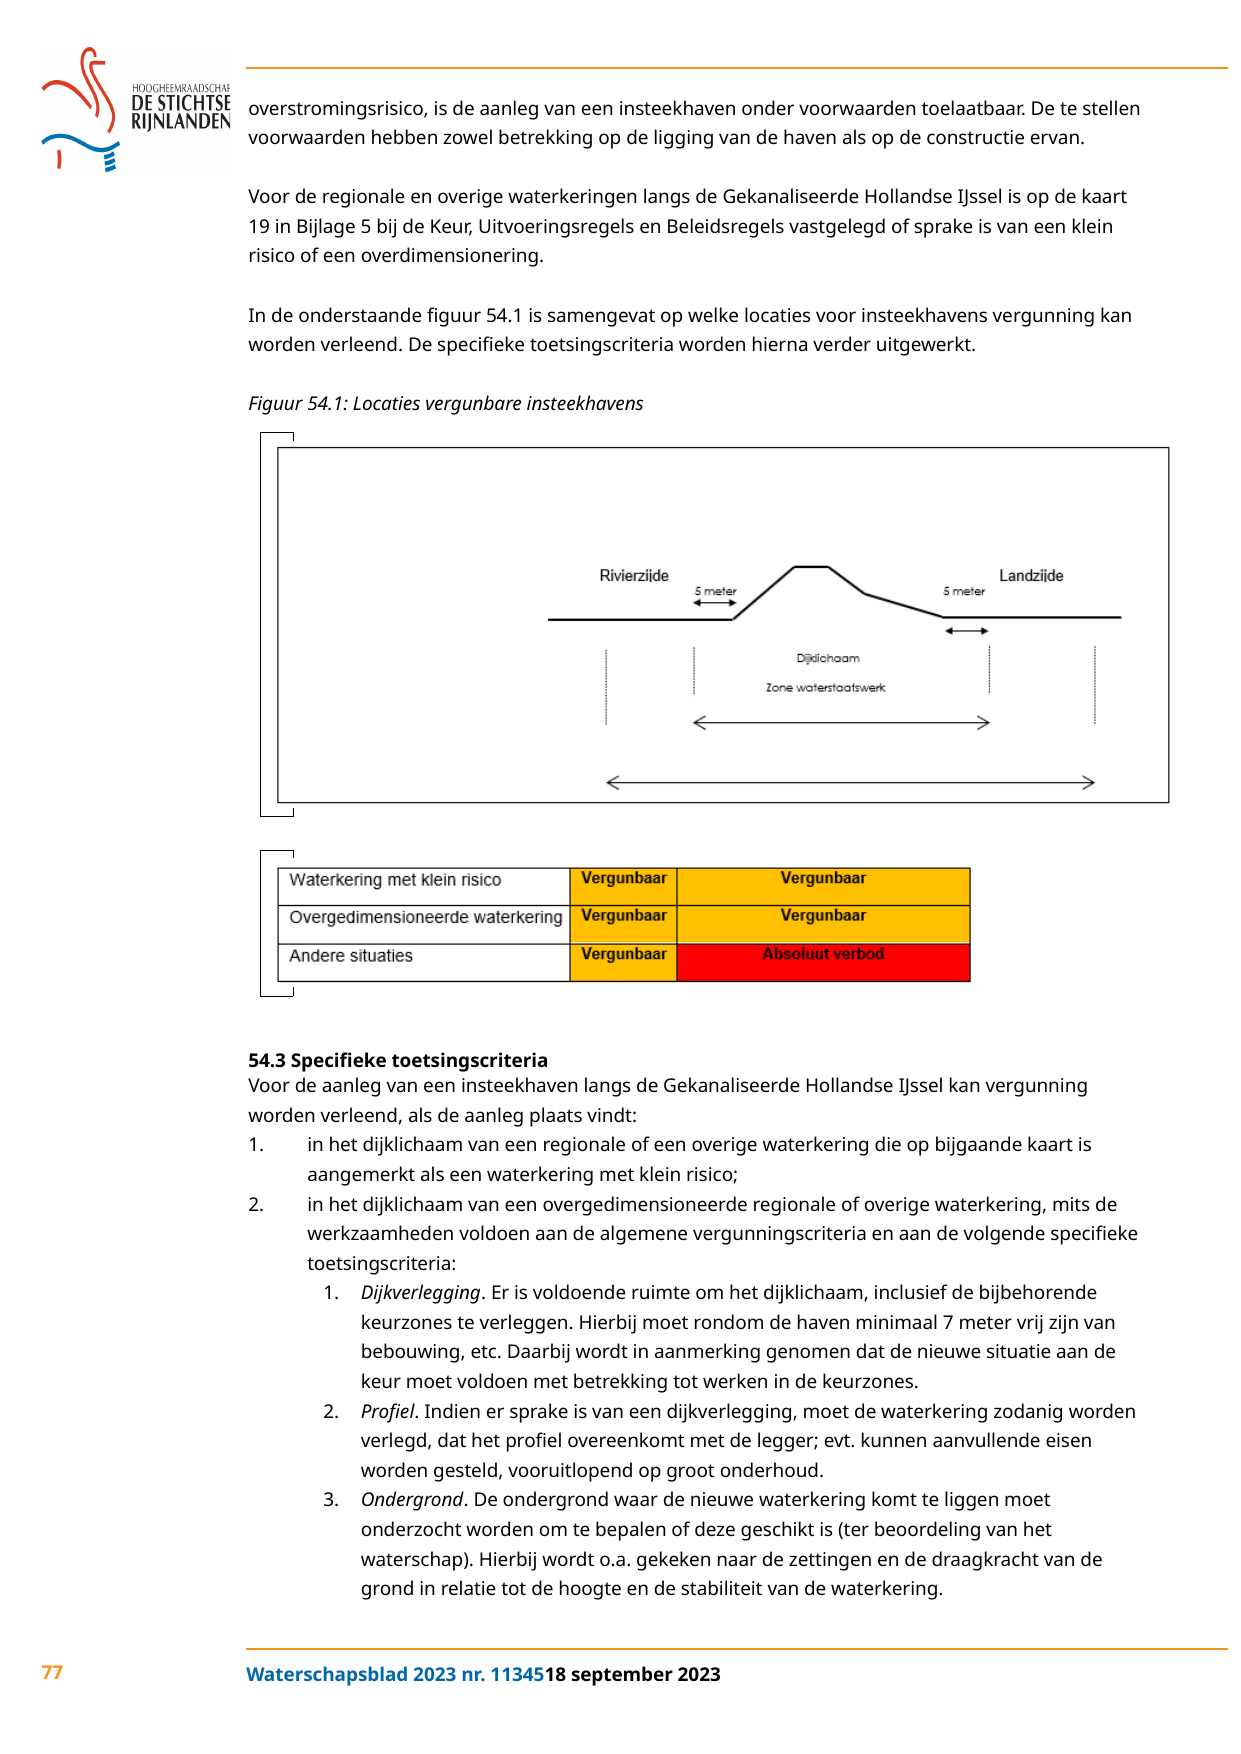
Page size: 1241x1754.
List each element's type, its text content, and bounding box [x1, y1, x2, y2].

picture [41, 47, 231, 172]
list Dijkverlegging. Er is voldoende ruimte om het dijklichaam, inclusief de bijbehorende keurzones te verleggen. Hierbij moet rondom de haven minimaal 7 meter vrij zijn van bebouwing, etc. Daarbij wordt in aanmerking genomen dat de nieuwe situatie aan de keur moet voldoen met betrekking tot werken in de keurzones. [323, 1279, 1152, 1394]
picture [268, 441, 1173, 808]
list in het dijklichaam van een overgedimensioneerde regionale of overige waterkering, mits de werkzaamheden voldoen aan de algemene vergunningscriteria en aan de volgende specifieke toetsingscriteria: [248, 1191, 1152, 1276]
list in het dijklichaam van een regionale of een overige waterkering die op bijgaande kaart is aangemerkt als een waterkering met klein risico; [248, 1132, 1152, 1187]
picture [268, 858, 978, 987]
text overstromingsrisico, is de aanleg van een insteekhaven onder voorwaarden toelaatbaar. De te stellen voorwaarden hebben zowel betrekking op de ligging van de haven als op de constructie ervan. [248, 95, 1152, 150]
list Profiel. Indien er sprake is van een dijkverlegging, moet de waterkering zodanig worden verlegd, dat het profiel overeenkomt met de legger; evt. kunnen aanvullende eisen worden gesteld, vooruitlopend op groot onderhoud. [323, 1398, 1152, 1483]
text 54.3 Specifieke toetsingscriteria [248, 1047, 1152, 1072]
text Voor de aanleg van een insteekhaven langs de Gekanaliseerde Hollandse IJssel kan vergunning worden verleend, als de aanleg plaats vindt: [248, 1072, 1152, 1128]
text Voor de regionale en overige waterkeringen langs de Gekanaliseerde Hollandse IJssel is op de kaart 19 in Bijlage 5 bij de Keur, Uitvoeringsregels en Beleidsregels vastgelegd of sprake is van een klein risico of een overdimensionering. [248, 183, 1152, 268]
text Figuur 54.1: Locaties vergunbare insteekhavens [248, 391, 1152, 416]
text In de onderstaande figuur 54.1 is samengevat op welke locaties voor insteekhavens vergunning kan worden verleend. De specifieke toetsingscriteria worden hierna verder uitgewerkt. [248, 302, 1152, 357]
list Ondergrond. De ondergrond waar de nieuwe waterkering komt te liggen moet onderzocht worden om te bepalen of deze geschikt is (ter beoordeling van het waterschap). Hierbij wordt o.a. gekeken naar de zettingen en de draagkracht van de grond in relatie tot de hoogte en de stabiliteit van de waterkering. [323, 1487, 1152, 1601]
